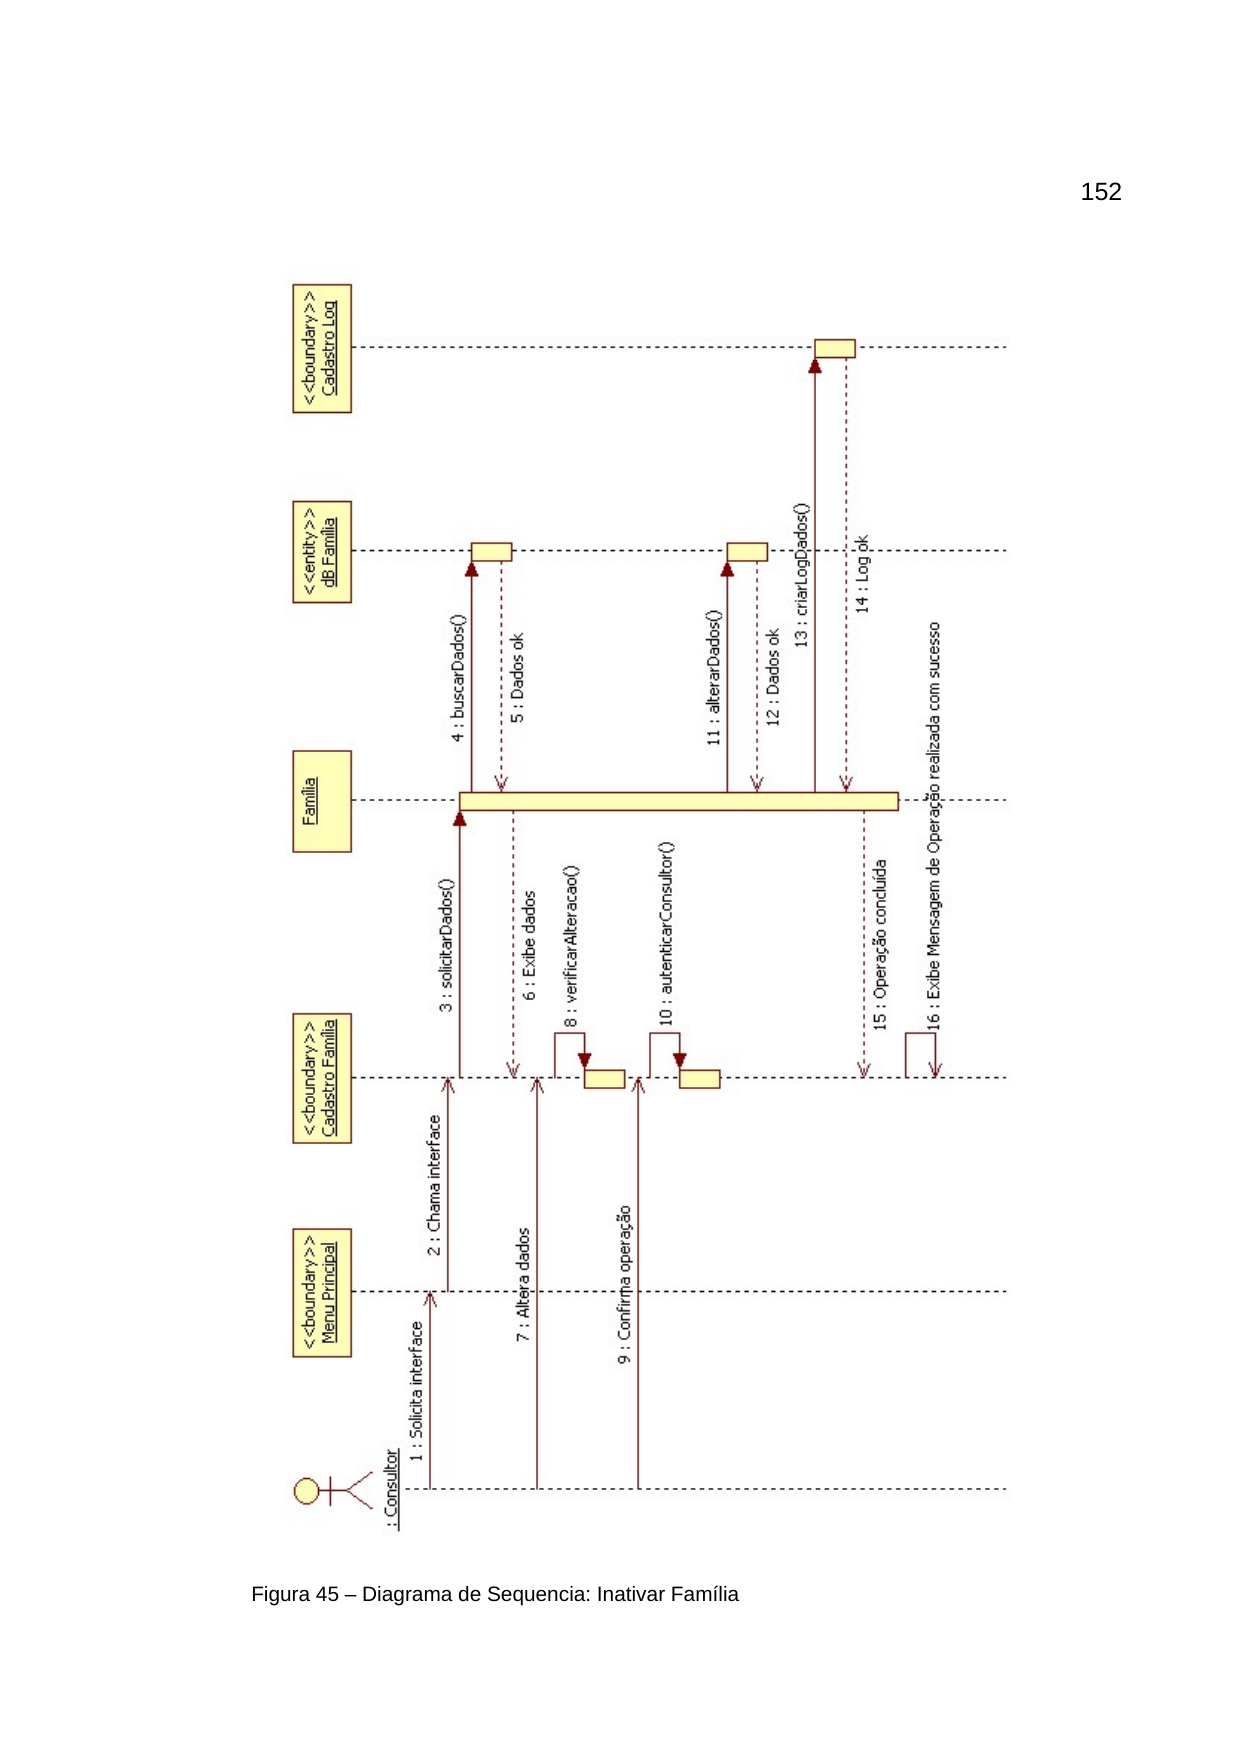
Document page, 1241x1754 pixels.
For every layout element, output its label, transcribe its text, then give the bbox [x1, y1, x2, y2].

picture [263, 265, 1036, 1582]
text Figura 45 – Diagrama de Sequencia: Inativar Família [177, 1582, 1122, 1605]
